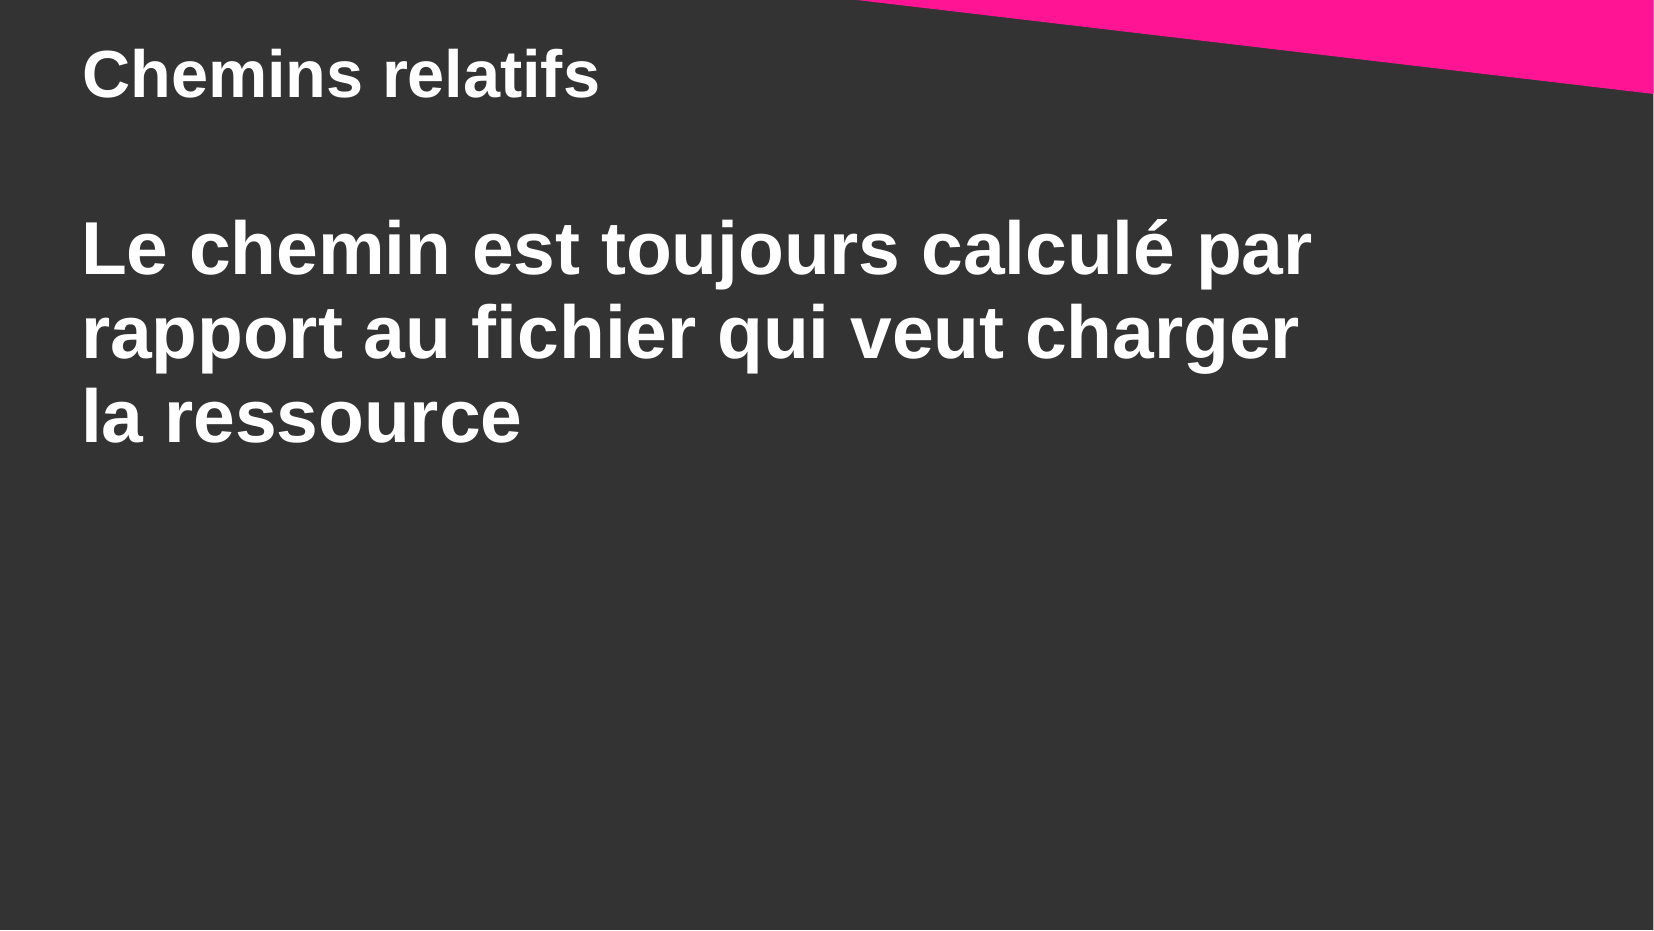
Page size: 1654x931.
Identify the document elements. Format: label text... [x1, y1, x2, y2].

text_box [856, 0, 1654, 95]
title Chemins relatifs [82, 37, 1052, 122]
list Le chemin est toujours calculé par rapport au fichier qui veut charger la ressource [80, 206, 1335, 461]
